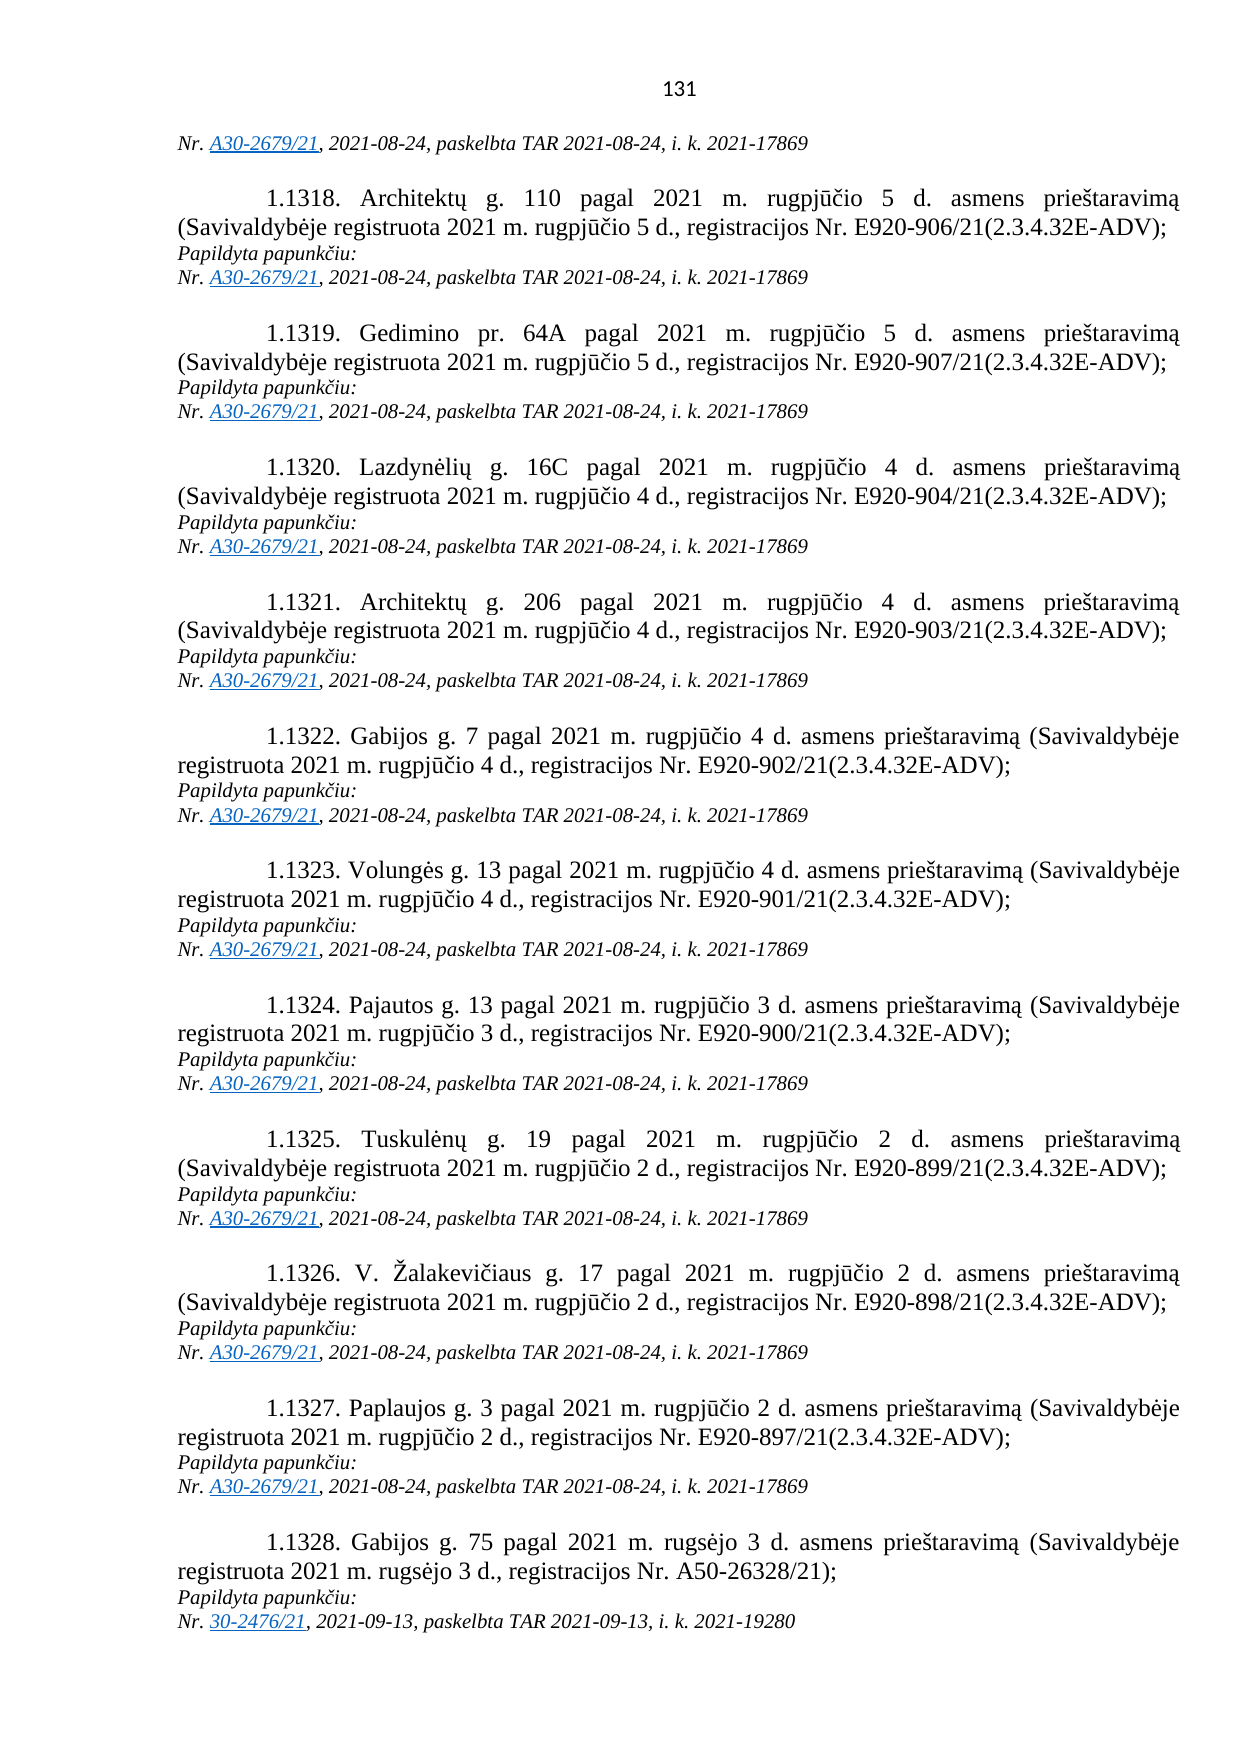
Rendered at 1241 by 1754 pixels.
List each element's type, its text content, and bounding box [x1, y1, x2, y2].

text Nr. A30-2679/21, 2021-08-24, paskelbta TAR 2021-08-24, i. k. 2021-17869 [177, 1474, 1181, 1498]
text 1.1322. Gabijos g. 7 pagal 2021 m. rugpjūčio 4 d. asmens prieštaravimą (Savivaldybėje registruota 2021 m. rugpjūčio 4 d., registracijos Nr. E920-902/21(2.3.4.32E-ADV); [177, 721, 1181, 778]
text Papildyta papunkčiu: [177, 1450, 1181, 1474]
text Nr. A30-2679/21, 2021-08-24, paskelbta TAR 2021-08-24, i. k. 2021-17869 [177, 802, 1181, 827]
text Nr. A30-2679/21, 2021-08-24, paskelbta TAR 2021-08-24, i. k. 2021-17869 [177, 1206, 1181, 1230]
text Papildyta papunkčiu: [177, 1585, 1181, 1609]
text Papildyta papunkčiu: [177, 1182, 1181, 1206]
text Nr. A30-2679/21, 2021-08-24, paskelbta TAR 2021-08-24, i. k. 2021-17869 [177, 131, 1181, 155]
text 1.1327. Paplaujos g. 3 pagal 2021 m. rugpjūčio 2 d. asmens prieštaravimą (Savivaldybėje registruota 2021 m. rugpjūčio 2 d., registracijos Nr. E920-897/21(2.3.4.32E-ADV); [177, 1393, 1181, 1450]
text Nr. A30-2679/21, 2021-08-24, paskelbta TAR 2021-08-24, i. k. 2021-17869 [177, 1071, 1181, 1095]
text 1.1320. Lazdynėlių g. 16C pagal 2021 m. rugpjūčio 4 d. asmens prieštaravimą (Savivaldybėje registruota 2021 m. rugpjūčio 4 d., registracijos Nr. E920-904/21(2.3.4.32E-ADV); [177, 452, 1181, 510]
text Nr. A30-2679/21, 2021-08-24, paskelbta TAR 2021-08-24, i. k. 2021-17869 [177, 265, 1181, 289]
text Nr. 30-2476/21, 2021-09-13, paskelbta TAR 2021-09-13, i. k. 2021-19280 [177, 1609, 1181, 1633]
text Papildyta papunkčiu: [177, 913, 1181, 937]
text Papildyta papunkčiu: [177, 1316, 1181, 1340]
text Nr. A30-2679/21, 2021-08-24, paskelbta TAR 2021-08-24, i. k. 2021-17869 [177, 399, 1181, 423]
text 1.1323. Volungės g. 13 pagal 2021 m. rugpjūčio 4 d. asmens prieštaravimą (Savivaldybėje registruota 2021 m. rugpjūčio 4 d., registracijos Nr. E920-901/21(2.3.4.32E-ADV); [177, 855, 1181, 913]
text 1.1326. V. Žalakevičiaus g. 17 pagal 2021 m. rugpjūčio 2 d. asmens prieštaravimą (Savivaldybėje registruota 2021 m. rugpjūčio 2 d., registracijos Nr. E920-898/21(2.3.4.32E-ADV); [177, 1258, 1181, 1316]
text Papildyta papunkčiu: [177, 778, 1181, 802]
text Papildyta papunkčiu: [177, 241, 1181, 265]
text 1.1318. Architektų g. 110 pagal 2021 m. rugpjūčio 5 d. asmens prieštaravimą (Savivaldybėje registruota 2021 m. rugpjūčio 5 d., registracijos Nr. E920-906/21(2.3.4.32E-ADV); [177, 183, 1181, 241]
text Papildyta papunkčiu: [177, 510, 1181, 534]
text 1.1324. Pajautos g. 13 pagal 2021 m. rugpjūčio 3 d. asmens prieštaravimą (Savivaldybėje registruota 2021 m. rugpjūčio 3 d., registracijos Nr. E920-900/21(2.3.4.32E-ADV); [177, 990, 1181, 1047]
text 1.1319. Gedimino pr. 64A pagal 2021 m. rugpjūčio 5 d. asmens prieštaravimą (Savivaldybėje registruota 2021 m. rugpjūčio 5 d., registracijos Nr. E920-907/21(2.3.4.32E-ADV); [177, 318, 1181, 375]
text Papildyta papunkčiu: [177, 375, 1181, 399]
text Papildyta papunkčiu: [177, 1047, 1181, 1071]
text Nr. A30-2679/21, 2021-08-24, paskelbta TAR 2021-08-24, i. k. 2021-17869 [177, 668, 1181, 692]
text Papildyta papunkčiu: [177, 644, 1181, 668]
text Nr. A30-2679/21, 2021-08-24, paskelbta TAR 2021-08-24, i. k. 2021-17869 [177, 534, 1181, 558]
text 1.1321. Architektų g. 206 pagal 2021 m. rugpjūčio 4 d. asmens prieštaravimą (Savivaldybėje registruota 2021 m. rugpjūčio 4 d., registracijos Nr. E920-903/21(2.3.4.32E-ADV); [177, 587, 1181, 644]
text Nr. A30-2679/21, 2021-08-24, paskelbta TAR 2021-08-24, i. k. 2021-17869 [177, 1340, 1181, 1364]
text 1.1325. Tuskulėnų g. 19 pagal 2021 m. rugpjūčio 2 d. asmens prieštaravimą (Savivaldybėje registruota 2021 m. rugpjūčio 2 d., registracijos Nr. E920-899/21(2.3.4.32E-ADV); [177, 1124, 1181, 1182]
text 1.1328. Gabijos g. 75 pagal 2021 m. rugsėjo 3 d. asmens prieštaravimą (Savivaldybėje registruota 2021 m. rugsėjo 3 d., registracijos Nr. A50-26328/21); [177, 1527, 1181, 1585]
text Nr. A30-2679/21, 2021-08-24, paskelbta TAR 2021-08-24, i. k. 2021-17869 [177, 937, 1181, 961]
